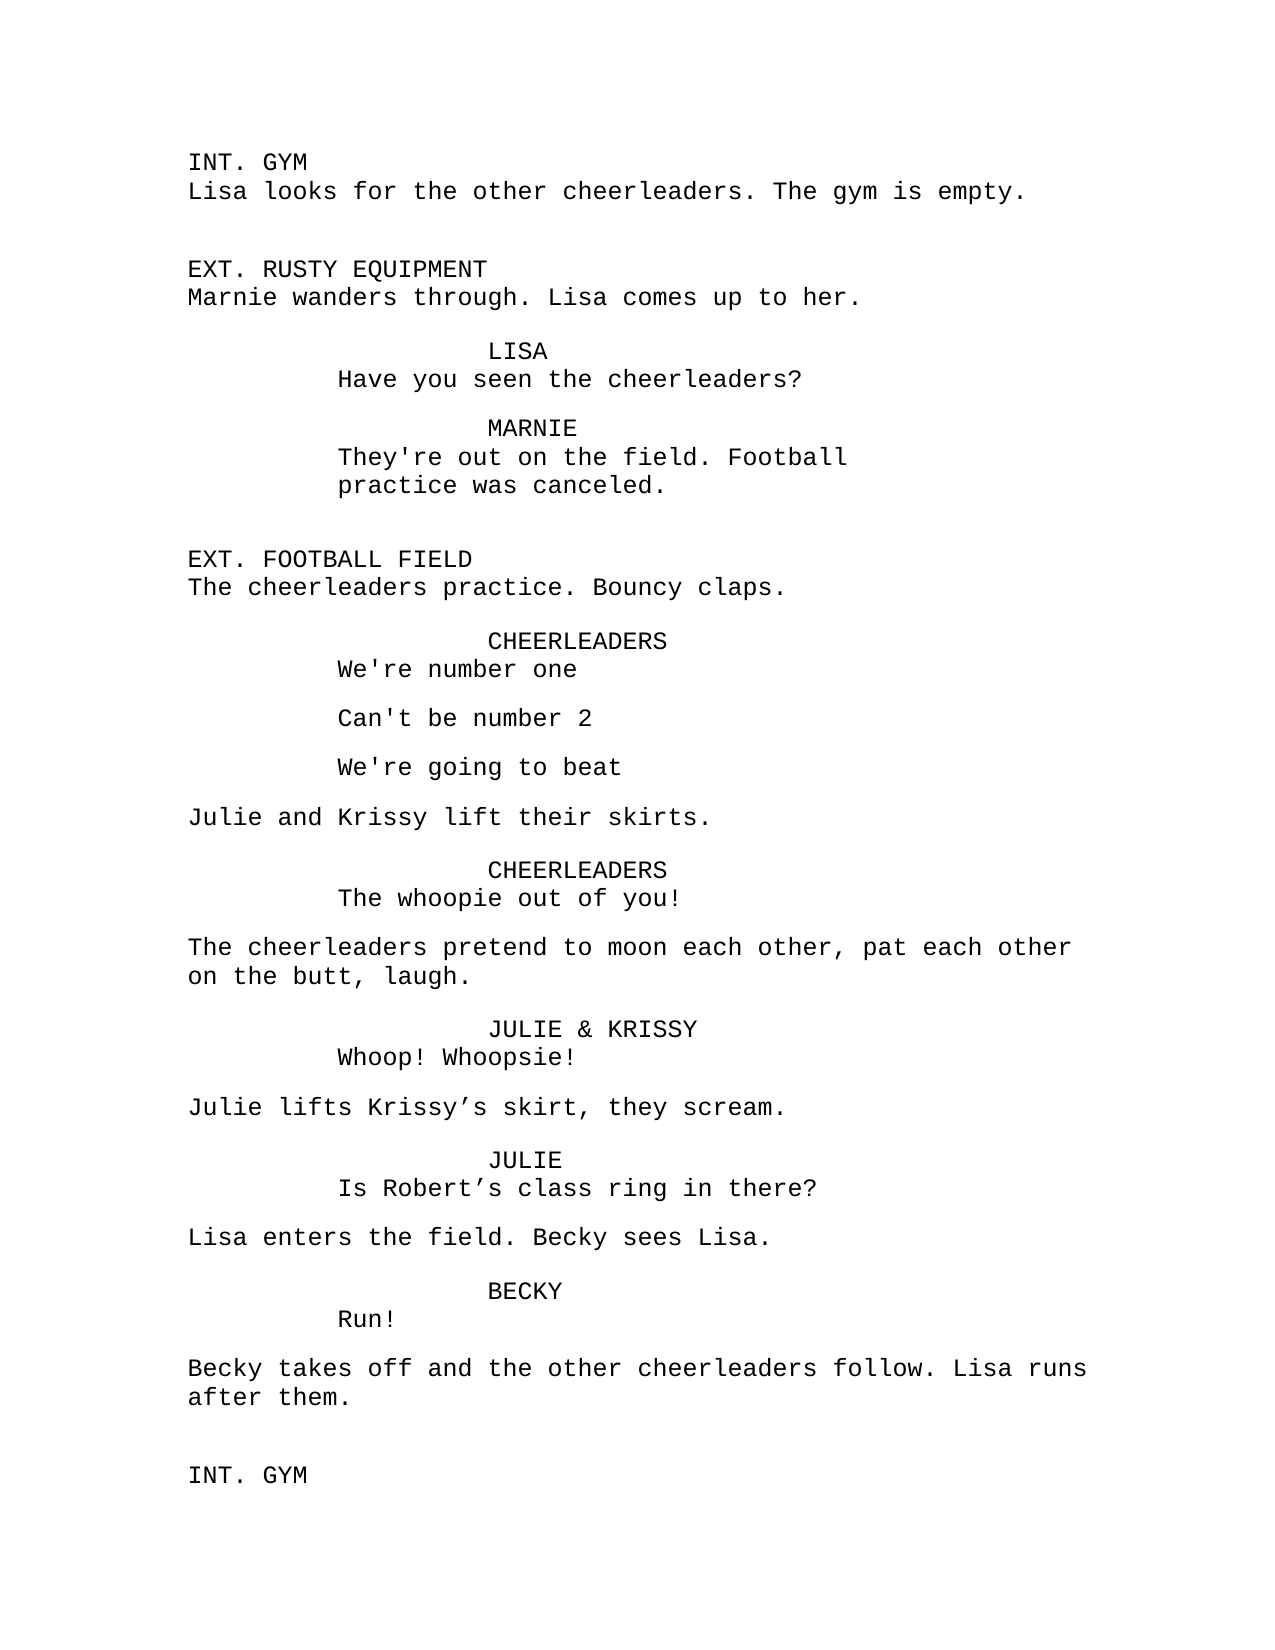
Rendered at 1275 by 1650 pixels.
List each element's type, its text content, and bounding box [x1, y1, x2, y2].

text The whoopie out of you! [337, 886, 937, 914]
text Julie and Krissy lift their skirts. [187, 804, 1087, 832]
text The cheerleaders pretend to moon each other, pat each other on the butt, laugh. [187, 935, 1087, 992]
text CHEERLEADERS [187, 857, 1087, 886]
text Run! [337, 1307, 937, 1335]
text The cheerleaders practice. Bouncy claps. [187, 575, 1087, 603]
text JULIE [187, 1147, 1087, 1176]
text We're going to beat [337, 755, 937, 783]
text LISA [187, 338, 1087, 367]
text Whoop! Whoopsie! [337, 1045, 937, 1073]
text Marnie wanders through. Lisa comes up to her. [187, 285, 1087, 313]
text We're number one [337, 657, 937, 685]
subtitle EXT. FOOTBALL FIELD [187, 547, 1087, 575]
subtitle EXT. RUSTY EQUIPMENT [187, 257, 1087, 285]
text Have you seen the cheerleaders? [337, 367, 937, 395]
text BECKY [187, 1278, 1087, 1307]
text Is Robert’s class ring in there? [337, 1176, 937, 1204]
text JULIE & KRISSY [187, 1017, 1087, 1045]
text They're out on the field. Football practice was canceled. [337, 444, 937, 501]
text MARNIE [187, 416, 1087, 444]
subtitle INT. GYM [187, 1462, 1087, 1491]
subtitle INT. GYM [187, 150, 1087, 178]
text Becky takes off and the other cheerleaders follow. Lisa runs after them. [187, 1356, 1087, 1412]
text Can't be number 2 [337, 706, 937, 734]
text Lisa enters the field. Becky sees Lisa. [187, 1225, 1087, 1253]
text CHEERLEADERS [187, 628, 1087, 657]
text Lisa looks for the other cheerleaders. The gym is empty. [187, 178, 1087, 207]
text Julie lifts Krissy’s skirt, they scream. [187, 1094, 1087, 1122]
